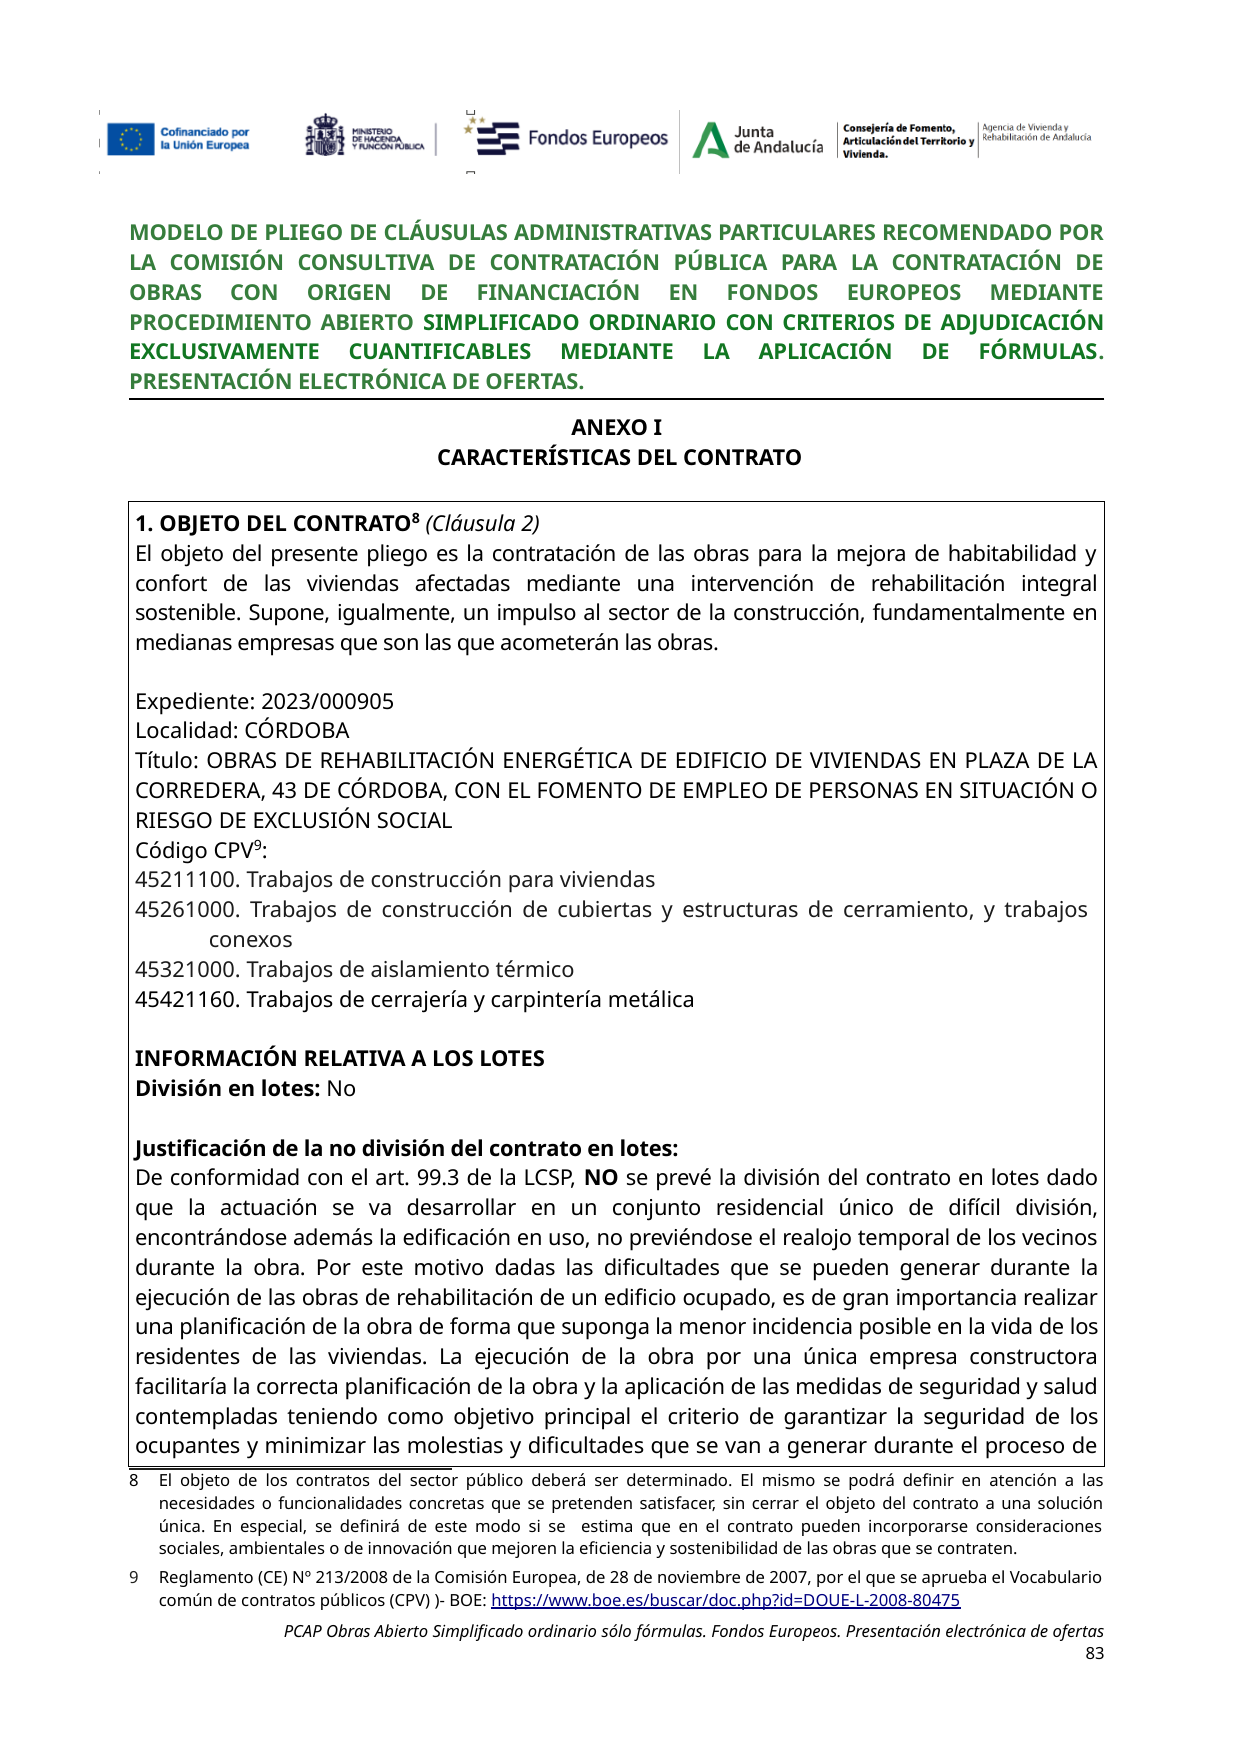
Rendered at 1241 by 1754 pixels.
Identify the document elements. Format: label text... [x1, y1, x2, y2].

text MODELO DE PLIEGO DE CLÁUSULAS ADMINISTRATIVAS PARTICULARES RECOMENDADO POR LA COMISIÓN CONSULTIVA DE CONTRATACIÓN PÚBLICA PARA LA CONTRATACIÓN DE OBRAS CON ORIGEN DE FINANCIACIÓN EN FONDOS EUROPEOS MEDIANTE PROCEDIMIENTO ABIERTO SIMPLIFICADO ORDINARIO CON CRITERIOS DE ADJUDICACIÓN EXCLUSIVAMENTE CUANTIFICABLES MEDIANTE LA APLICACIÓN DE FÓRMULAS. PRESENTACIÓN ELECTRÓNICA DE OFERTAS. [129, 217, 1104, 398]
picture [99, 107, 1104, 174]
text ANEXO I [129, 412, 1104, 442]
table_header 1. OBJETO DEL CONTRATO (Cláusula 2) El objeto del presente pliego es la contratación de las obras para la mejora de habitabilidad y confort de las viviendas afectadas mediante una intervención de rehabilitación integral sostenible. Supone, igualmente, un impulso al sector de la construcción, fundamentalmente en medianas empresas que son las que acometerán las obras. Expediente: 2023/000905 Localidad: CÓRDOBA Título: OBRAS DE REHABILITACIÓN ENERGÉTICA DE EDIFICIO DE VIVIENDAS EN PLAZA DE LA CORREDERA, 43 DE CÓRDOBA, CON EL FOMENTO DE EMPLEO DE PERSONAS EN SITUACIÓN O RIESGO DE EXCLUSIÓN SOCIAL Código CPV: 45211100. Trabajos de construcción para viviendas 45261000. Trabajos de construcción de cubiertas y estructuras de cerramiento, y trabajos conexos 45321000. Trabajos de aislamiento térmico 45421160. Trabajos de cerrajería y carpintería metálica INFORMACIÓN RELATIVA A LOS LOTES División en lotes: No Justificación de la no división del contrato en lotes: De conformidad con el art. 99.3 de la LCSP, NO se prevé la división del contrato en lotes dado que la actuación se va desarrollar en un conjunto residencial único de difícil división, encontrándose además la edificación en uso, no previéndose el realojo temporal de los vecinos durante la obra. Por este motivo dadas las dificultades que se pueden generar durante la ejecución de las obras de rehabilitación de un edificio ocupado, es de gran importancia realizar una planificación de la obra de forma que suponga la menor incidencia posible en la vida de los residentes de las viviendas. La ejecución de la obra por una única empresa constructora facilitaría la correcta planificación de la obra y la aplicación de las medidas de seguridad y salud contempladas teniendo como objetivo principal el criterio de garantizar la seguridad de los ocupantes y minimizar las molestias y dificultades que se van a generar durante el proceso de [129, 502, 1104, 1466]
text CARACTERÍSTICAS DEL CONTRATO [129, 442, 1104, 471]
